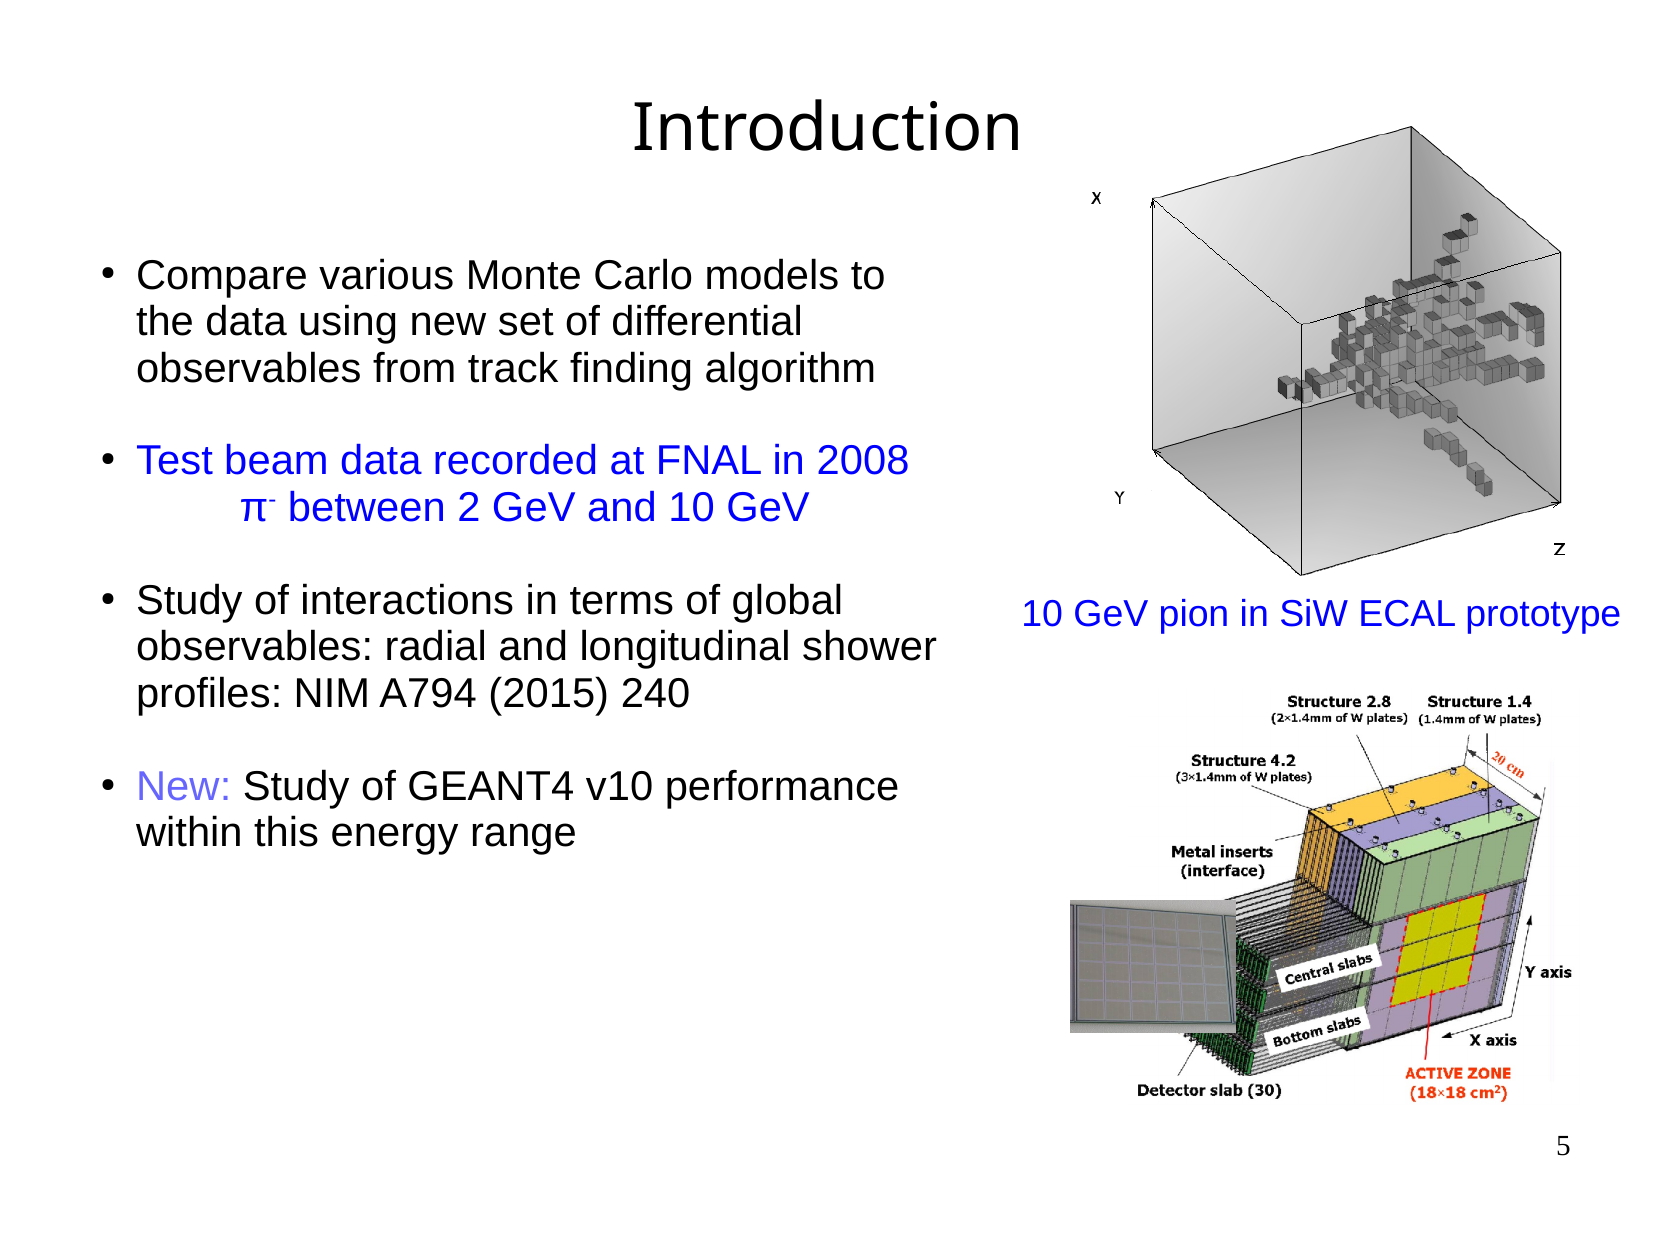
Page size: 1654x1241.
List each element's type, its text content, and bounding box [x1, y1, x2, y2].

picture [1070, 687, 1580, 1105]
picture [1078, 114, 1591, 585]
title Introduction [85, 52, 1571, 198]
text_box 10 GeV pion in SiW ECAL prototype [1006, 585, 1637, 647]
text_box Compare various Monte Carlo models to the data using new set of differential observables from track finding algorithm Test beam data recorded at FNAL in 2008 π- between 2 GeV and 10 GeV Study of interactions in terms of global observables: radial and longitudinal shower profiles: NIM A794 (2015) 240 New: Study of GEANT4 v10 performance within this energy range [85, 197, 962, 1141]
